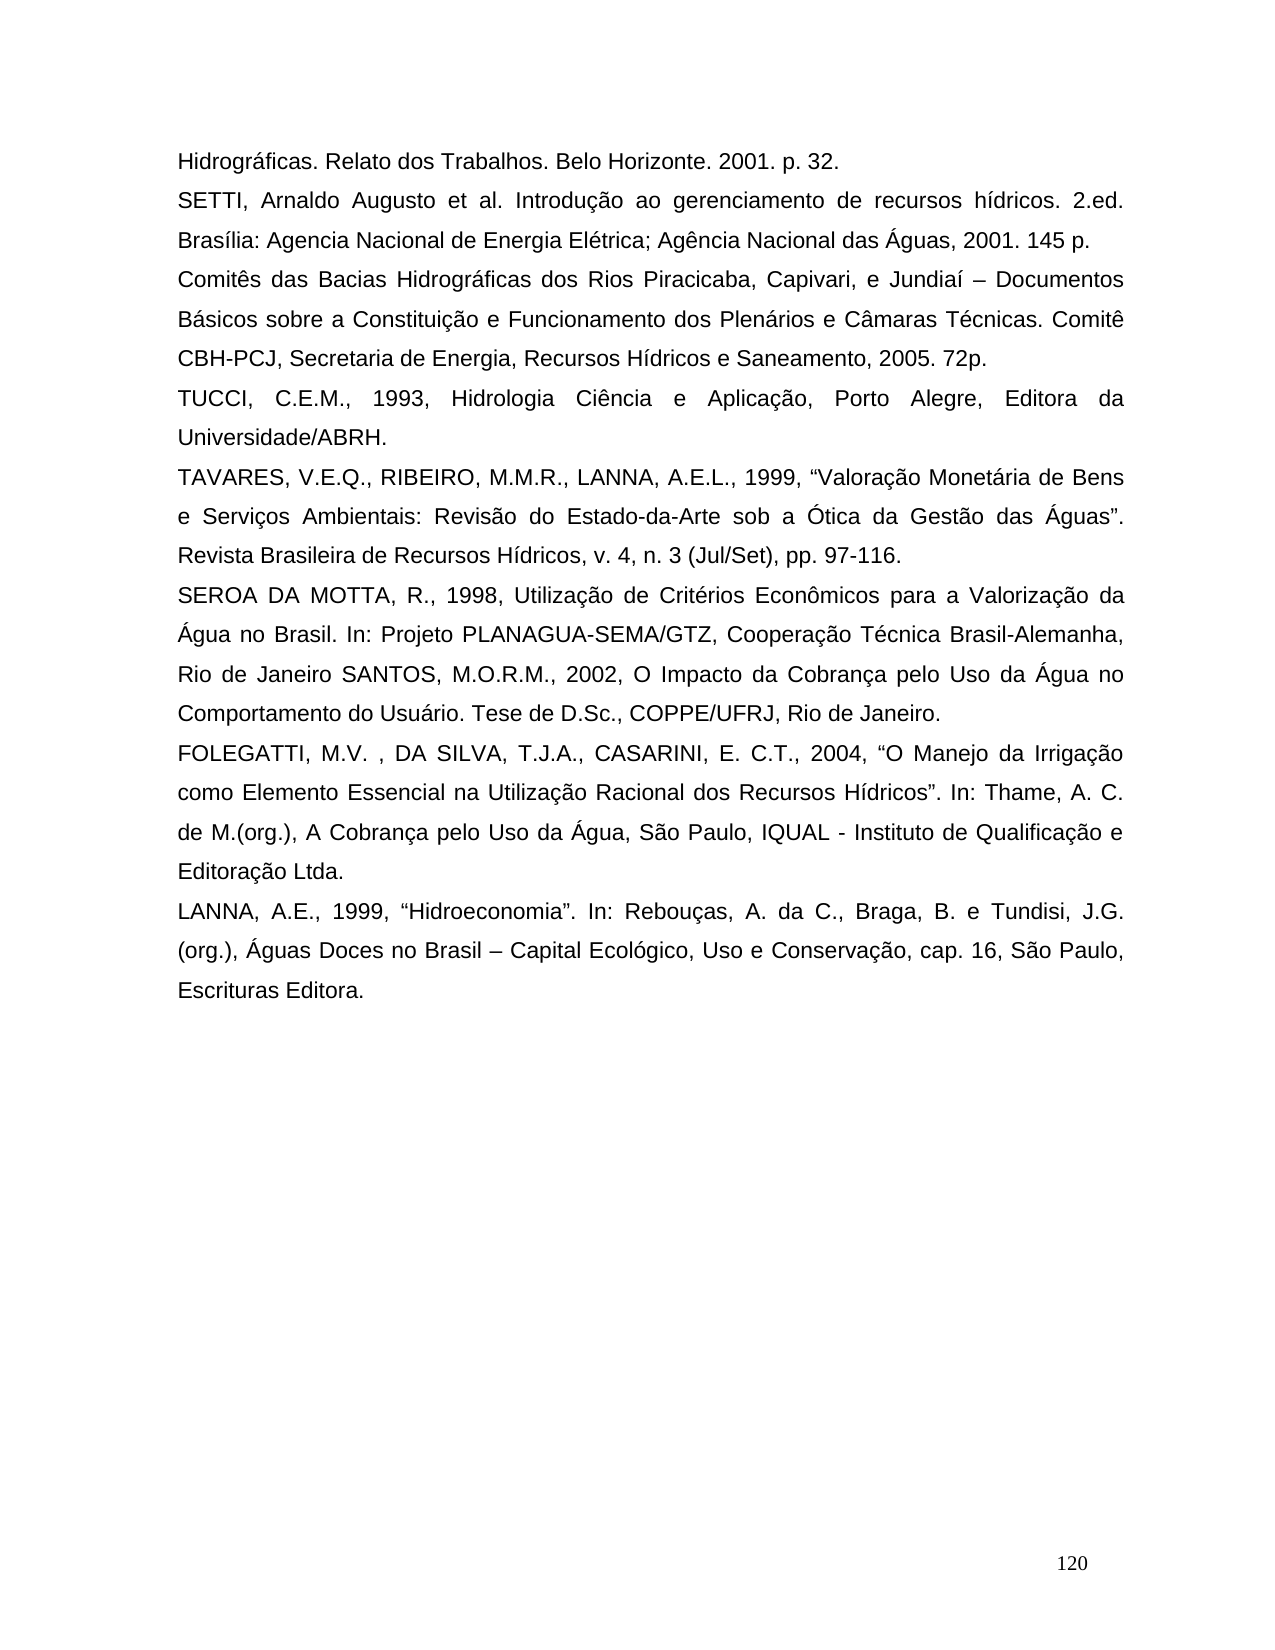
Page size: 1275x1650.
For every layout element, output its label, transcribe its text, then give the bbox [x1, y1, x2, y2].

text SEROA DA MOTTA, R., 1998, Utilização de Critérios Econômicos para a Valorização da Água no Brasil. In: Projeto PLANAGUA-SEMA/GTZ, Cooperação Técnica Brasil-Alemanha, Rio de Janeiro SANTOS, M.O.R.M., 2002, O Impacto da Cobrança pelo Uso da Água no Comportamento do Usuário. Tese de D.Sc., COPPE/UFRJ, Rio de Janeiro. [177, 582, 1125, 727]
text FOLEGATTI, M.V. , DA SILVA, T.J.A., CASARINI, E. C.T., 2004, “O Manejo da Irrigação como Elemento Essencial na Utilização Racional dos Recursos Hídricos”. In: Thame, A. C. de M.(org.), A Cobrança pelo Uso da Água, São Paulo, IQUAL - Instituto de Qualificação e Editoração Ltda. [177, 740, 1125, 884]
text TUCCI, C.E.M., 1993, Hidrologia Ciência e Aplicação, Porto Alegre, Editora da Universidade/ABRH. [177, 384, 1125, 450]
text TAVARES, V.E.Q., RIBEIRO, M.M.R., LANNA, A.E.L., 1999, “Valoração Monetária de Bens e Serviços Ambientais: Revisão do Estado-da-Arte sob a Ótica da Gestão das Águas”. Revista Brasileira de Recursos Hídricos, v. 4, n. 3 (Jul/Set), pp. 97-116. [177, 463, 1125, 569]
text Hidrográficas. Relato dos Trabalhos. Belo Horizonte. 2001. p. 32. [177, 148, 1125, 174]
text SETTI, Arnaldo Augusto et al. Introdução ao gerenciamento de recursos hídricos. 2.ed. Brasília: Agencia Nacional de Energia Elétrica; Agência Nacional das Águas, 2001. 145 p. [177, 187, 1125, 253]
text LANNA, A.E., 1999, “Hidroeconomia”. In: Rebouças, A. da C., Braga, B. e Tundisi, J.G. (org.), Águas Doces no Brasil – Capital Ecológico, Uso e Conservação, cap. 16, São Paulo, Escrituras Editora. [177, 898, 1125, 1003]
text Comitês das Bacias Hidrográficas dos Rios Piracicaba, Capivari, e Jundiaí – Documentos Básicos sobre a Constituição e Funcionamento dos Plenários e Câmaras Técnicas. Comitê CBH-PCJ, Secretaria de Energia, Recursos Hídricos e Saneamento, 2005. 72p. [177, 266, 1125, 371]
